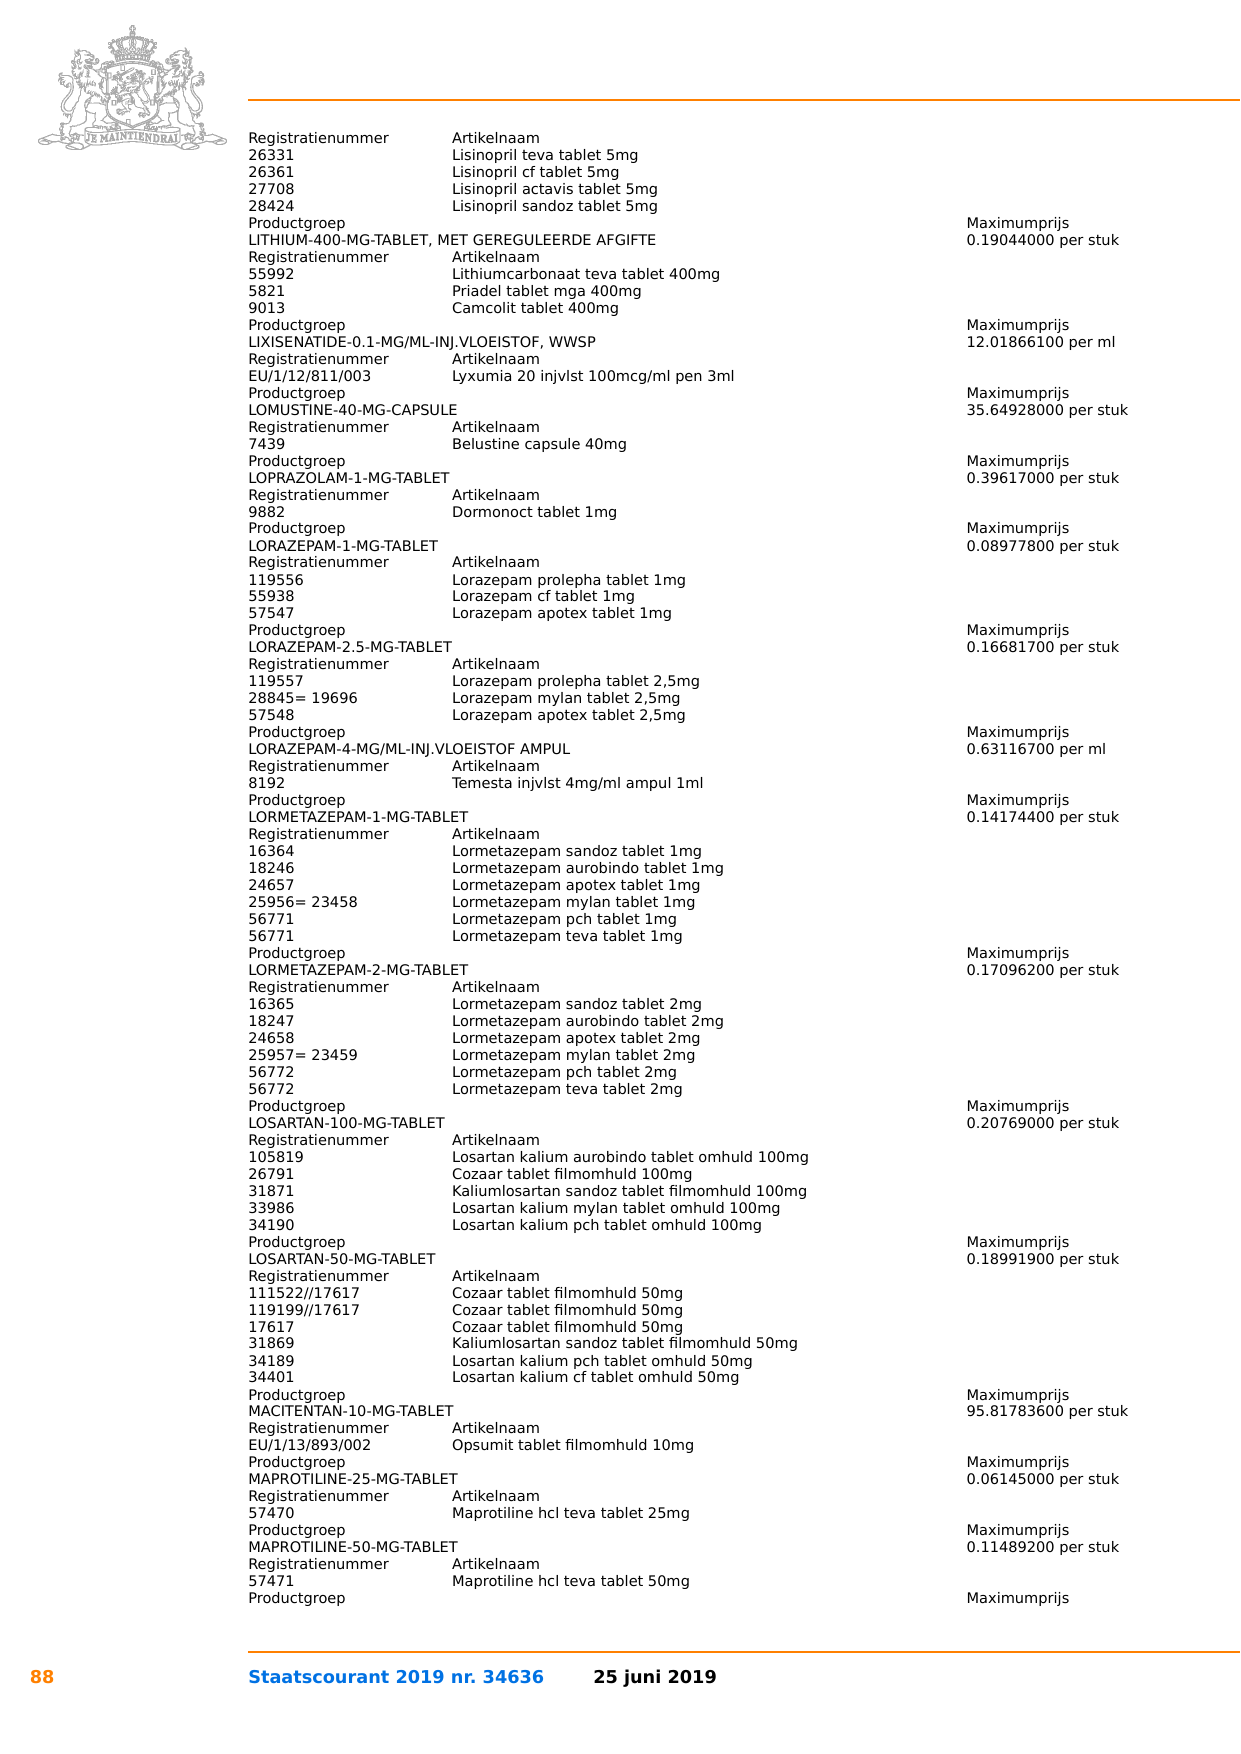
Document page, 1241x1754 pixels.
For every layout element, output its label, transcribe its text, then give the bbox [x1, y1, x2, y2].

table_cell Productgroep [248, 1234, 446, 1251]
table_cell 55938 [248, 588, 446, 605]
table_cell 27708 [248, 181, 446, 198]
table_cell LORAZEPAM-1-MG-TABLET [248, 538, 961, 554]
table_cell 9882 [248, 504, 446, 520]
table_cell Registratienummer [248, 758, 446, 775]
table_cell Kaliumlosartan sandoz tablet filmomhuld 100mg [446, 1183, 961, 1199]
table_cell Maprotiline hcl teva tablet 50mg [446, 1573, 961, 1590]
table_cell [961, 843, 1163, 860]
table_cell [961, 996, 1163, 1013]
table_cell Artikelnaam [446, 486, 961, 503]
table_cell Productgroep [248, 1098, 446, 1115]
table_cell 12.01866100 per ml [961, 334, 1163, 351]
table_cell 8192 [248, 775, 446, 792]
table_cell Artikelnaam [446, 1132, 961, 1149]
table_cell [961, 571, 1163, 588]
table_cell Maximumprijs [961, 1454, 1163, 1471]
table_cell [961, 1301, 1163, 1318]
table_cell Lormetazepam pch tablet 2mg [446, 1064, 961, 1081]
table_cell 56771 [248, 911, 446, 928]
table_cell [961, 605, 1163, 622]
table_cell Maximumprijs [961, 385, 1163, 402]
table_cell Kaliumlosartan sandoz tablet filmomhuld 50mg [446, 1335, 961, 1352]
table_cell Productgroep [248, 317, 446, 334]
table_cell [961, 300, 1163, 317]
table_cell LOSARTAN-100-MG-TABLET [248, 1115, 961, 1132]
table_cell 0.14174400 per stuk [961, 809, 1163, 826]
table_cell [961, 656, 1163, 673]
table_cell Lithiumcarbonaat teva tablet 400mg [446, 266, 961, 283]
table_cell Registratienummer [248, 249, 446, 266]
table_cell Maximumprijs [961, 792, 1163, 809]
table_cell [961, 249, 1163, 266]
table_cell LIXISENATIDE-0.1-MG/ML-INJ.VLOEISTOF, WWSP [248, 334, 961, 351]
table_cell Productgroep [248, 1522, 446, 1539]
table_cell Belustine capsule 40mg [446, 436, 961, 452]
table_cell 34190 [248, 1217, 446, 1233]
table_cell LOMUSTINE-40-MG-CAPSULE [248, 402, 961, 418]
table_cell Productgroep [248, 385, 446, 402]
table_cell Maximumprijs [961, 724, 1163, 741]
table_cell Registratienummer [248, 351, 446, 368]
table_cell [961, 928, 1163, 945]
table_cell 18247 [248, 1013, 446, 1030]
table_cell [961, 504, 1163, 520]
table_cell Lisinopril cf tablet 5mg [446, 164, 961, 181]
table_cell Registratienummer [248, 826, 446, 843]
table_cell [446, 317, 961, 334]
table_cell [961, 979, 1163, 996]
table_cell [961, 283, 1163, 300]
table_cell [961, 147, 1163, 164]
table_cell Lormetazepam mylan tablet 1mg [446, 894, 961, 911]
table_cell 56772 [248, 1064, 446, 1081]
table_cell LORMETAZEPAM-1-MG-TABLET [248, 809, 961, 826]
table_cell 24658 [248, 1030, 446, 1047]
table_cell [961, 130, 1163, 147]
table_cell Lorazepam apotex tablet 1mg [446, 605, 961, 622]
table_cell Maximumprijs [961, 453, 1163, 469]
table_cell Lormetazepam apotex tablet 1mg [446, 877, 961, 894]
table_cell [961, 860, 1163, 877]
table_cell Losartan kalium cf tablet omhuld 50mg [446, 1369, 961, 1386]
table_cell [961, 1488, 1163, 1505]
table_cell Lormetazepam aurobindo tablet 1mg [446, 860, 961, 877]
table_cell Registratienummer [248, 1420, 446, 1437]
table_cell 119556 [248, 571, 446, 588]
table_cell Lormetazepam teva tablet 1mg [446, 928, 961, 945]
table_cell LOSARTAN-50-MG-TABLET [248, 1251, 961, 1267]
table_cell Artikelnaam [446, 758, 961, 775]
table_cell Productgroep [248, 1386, 446, 1403]
picture [38, 25, 227, 150]
table_cell LORAZEPAM-2.5-MG-TABLET [248, 639, 961, 656]
table_cell [961, 554, 1163, 571]
table_cell Lisinopril sandoz tablet 5mg [446, 198, 961, 215]
table_cell Artikelnaam [446, 351, 961, 368]
table_cell Lisinopril teva tablet 5mg [446, 147, 961, 164]
table_cell 119557 [248, 673, 446, 690]
table_cell Productgroep [248, 792, 446, 809]
table_cell [446, 792, 961, 809]
table_cell Artikelnaam [446, 979, 961, 996]
table_cell Cozaar tablet filmomhuld 50mg [446, 1285, 961, 1301]
table_cell [446, 1098, 961, 1115]
table_cell Priadel tablet mga 400mg [446, 283, 961, 300]
table_cell Lorazepam mylan tablet 2,5mg [446, 690, 961, 707]
table_cell 9013 [248, 300, 446, 317]
table_cell [961, 351, 1163, 368]
table_cell Cozaar tablet filmomhuld 50mg [446, 1319, 961, 1335]
table_cell LORMETAZEPAM-2-MG-TABLET [248, 962, 961, 979]
table_cell 0.06145000 per stuk [961, 1471, 1163, 1488]
table_cell Registratienummer [248, 1556, 446, 1573]
table_cell [961, 588, 1163, 605]
table_cell [961, 266, 1163, 283]
table_cell 35.64928000 per stuk [961, 402, 1163, 418]
table_cell Productgroep [248, 1590, 446, 1607]
table_cell MAPROTILINE-50-MG-TABLET [248, 1539, 961, 1556]
table_cell Productgroep [248, 724, 446, 741]
table_cell [961, 894, 1163, 911]
table_cell Losartan kalium pch tablet omhuld 50mg [446, 1353, 961, 1369]
table_cell EU/1/12/811/003 [248, 368, 446, 384]
table_cell [961, 877, 1163, 894]
table_cell [446, 622, 961, 639]
table_cell 0.19044000 per stuk [961, 232, 1163, 249]
table_cell LOPRAZOLAM-1-MG-TABLET [248, 470, 961, 486]
table_cell 0.20769000 per stuk [961, 1115, 1163, 1132]
table_cell Registratienummer [248, 1132, 446, 1149]
table_cell LITHIUM-400-MG-TABLET, MET GEREGULEERDE AFGIFTE [248, 232, 961, 249]
table_cell [446, 453, 961, 469]
table_cell [961, 1166, 1163, 1183]
table_cell Artikelnaam [446, 1556, 961, 1573]
table_cell Artikelnaam [446, 1488, 961, 1505]
table_cell Lisinopril actavis tablet 5mg [446, 181, 961, 198]
table_cell [961, 707, 1163, 724]
table_cell Registratienummer [248, 419, 446, 436]
table_cell Maximumprijs [961, 317, 1163, 334]
table_cell 17617 [248, 1319, 446, 1335]
table_cell [446, 1234, 961, 1251]
table_cell 56771 [248, 928, 446, 945]
table_cell 119199//17617 [248, 1301, 446, 1318]
table_cell 34401 [248, 1369, 446, 1386]
table_cell Lormetazepam mylan tablet 2mg [446, 1047, 961, 1064]
table_cell Registratienummer [248, 1488, 446, 1505]
table_cell [961, 198, 1163, 215]
table_cell [961, 1268, 1163, 1284]
table_cell 31871 [248, 1183, 446, 1199]
table_cell LORAZEPAM-4-MG/ML-INJ.VLOEISTOF AMPUL [248, 741, 961, 758]
table_cell Registratienummer [248, 486, 446, 503]
table_cell 0.08977800 per stuk [961, 538, 1163, 554]
table_cell Productgroep [248, 622, 446, 639]
table_cell Registratienummer [248, 554, 446, 571]
table_cell MACITENTAN-10-MG-TABLET [248, 1403, 961, 1420]
table_cell [961, 1200, 1163, 1217]
table_cell Lormetazepam pch tablet 1mg [446, 911, 961, 928]
table_cell Lorazepam prolepha tablet 2,5mg [446, 673, 961, 690]
table_cell [961, 1217, 1163, 1233]
table_cell 26791 [248, 1166, 446, 1183]
table_cell 31869 [248, 1335, 446, 1352]
table_cell Maximumprijs [961, 1590, 1163, 1607]
table_cell Maximumprijs [961, 1522, 1163, 1539]
table_cell Maximumprijs [961, 1234, 1163, 1251]
table_cell Lorazepam prolepha tablet 1mg [446, 571, 961, 588]
table_cell [446, 1590, 961, 1607]
table_cell Losartan kalium pch tablet omhuld 100mg [446, 1217, 961, 1233]
table_cell [961, 1285, 1163, 1301]
table_cell 16365 [248, 996, 446, 1013]
table_cell 33986 [248, 1200, 446, 1217]
table_cell Opsumit tablet filmomhuld 10mg [446, 1437, 961, 1454]
table_cell 0.11489200 per stuk [961, 1539, 1163, 1556]
table_cell [961, 1556, 1163, 1573]
table_cell [961, 1369, 1163, 1386]
table_cell [961, 1047, 1163, 1064]
table_cell 7439 [248, 436, 446, 452]
table_cell [961, 775, 1163, 792]
table_cell Lormetazepam sandoz tablet 2mg [446, 996, 961, 1013]
table_cell [961, 1013, 1163, 1030]
table_cell [961, 164, 1163, 181]
table_cell [446, 724, 961, 741]
table_cell [961, 1319, 1163, 1335]
table_cell 57471 [248, 1573, 446, 1590]
table_cell Productgroep [248, 1454, 446, 1471]
table_cell Registratienummer [248, 130, 446, 147]
table_cell [961, 1437, 1163, 1454]
table_cell Cozaar tablet filmomhuld 50mg [446, 1301, 961, 1318]
table_cell Lorazepam apotex tablet 2,5mg [446, 707, 961, 724]
table_cell [446, 520, 961, 537]
table_cell Maximumprijs [961, 1098, 1163, 1115]
table_cell Artikelnaam [446, 826, 961, 843]
table_cell [961, 1149, 1163, 1166]
table_cell 28845= 19696 [248, 690, 446, 707]
table_cell Lormetazepam apotex tablet 2mg [446, 1030, 961, 1047]
table_cell [961, 1420, 1163, 1437]
table_cell Maximumprijs [961, 945, 1163, 962]
table_cell 57548 [248, 707, 446, 724]
table_cell [961, 1335, 1163, 1352]
table_cell 24657 [248, 877, 446, 894]
table_cell 105819 [248, 1149, 446, 1166]
table_cell 34189 [248, 1353, 446, 1369]
table_cell Artikelnaam [446, 1268, 961, 1284]
table_cell Losartan kalium aurobindo tablet omhuld 100mg [446, 1149, 961, 1166]
table_cell [961, 911, 1163, 928]
table_cell Artikelnaam [446, 419, 961, 436]
table_cell 0.63116700 per ml [961, 741, 1163, 758]
table_cell Lorazepam cf tablet 1mg [446, 588, 961, 605]
table_cell [961, 1132, 1163, 1149]
table_cell Maximumprijs [961, 622, 1163, 639]
table_cell Lormetazepam aurobindo tablet 2mg [446, 1013, 961, 1030]
table_cell Cozaar tablet filmomhuld 100mg [446, 1166, 961, 1183]
table_cell 16364 [248, 843, 446, 860]
table_cell 0.17096200 per stuk [961, 962, 1163, 979]
table_cell Lormetazepam teva tablet 2mg [446, 1081, 961, 1098]
table_cell [961, 1030, 1163, 1047]
table_cell [446, 1386, 961, 1403]
table_cell [961, 690, 1163, 707]
table_cell Lyxumia 20 injvlst 100mcg/ml pen 3ml [446, 368, 961, 384]
table_cell [961, 1081, 1163, 1098]
table_cell [961, 826, 1163, 843]
table_cell EU/1/13/893/002 [248, 1437, 446, 1454]
table_cell Maximumprijs [961, 1386, 1163, 1403]
table_cell 0.18991900 per stuk [961, 1251, 1163, 1267]
table_cell [961, 419, 1163, 436]
table_cell Maprotiline hcl teva tablet 25mg [446, 1505, 961, 1522]
table_cell [446, 945, 961, 962]
table_cell 5821 [248, 283, 446, 300]
table_cell 18246 [248, 860, 446, 877]
table_cell 57547 [248, 605, 446, 622]
table_cell Artikelnaam [446, 130, 961, 147]
table_cell Productgroep [248, 453, 446, 469]
table_cell Productgroep [248, 945, 446, 962]
table_cell [961, 181, 1163, 198]
table_cell MAPROTILINE-25-MG-TABLET [248, 1471, 961, 1488]
table_cell 56772 [248, 1081, 446, 1098]
table_cell 111522//17617 [248, 1285, 446, 1301]
table_cell 0.16681700 per stuk [961, 639, 1163, 656]
table_cell [961, 368, 1163, 384]
table_cell Productgroep [248, 215, 446, 232]
table_cell Lormetazepam sandoz tablet 1mg [446, 843, 961, 860]
table_cell [961, 1183, 1163, 1199]
table_cell Maximumprijs [961, 520, 1163, 537]
table_cell Artikelnaam [446, 1420, 961, 1437]
table_cell Registratienummer [248, 1268, 446, 1284]
table_cell [446, 385, 961, 402]
table_cell [446, 1522, 961, 1539]
table_cell 55992 [248, 266, 446, 283]
table_cell Artikelnaam [446, 554, 961, 571]
table_cell [961, 1505, 1163, 1522]
table_cell 0.39617000 per stuk [961, 470, 1163, 486]
table_cell Productgroep [248, 520, 446, 537]
table_cell [961, 1353, 1163, 1369]
table_cell Registratienummer [248, 979, 446, 996]
table_cell [961, 1064, 1163, 1081]
table_cell [961, 758, 1163, 775]
table_cell 25957= 23459 [248, 1047, 446, 1064]
table_cell [961, 1573, 1163, 1590]
table_cell [446, 1454, 961, 1471]
table_cell Artikelnaam [446, 656, 961, 673]
table_cell [961, 486, 1163, 503]
table_cell 26361 [248, 164, 446, 181]
table_cell Maximumprijs [961, 215, 1163, 232]
table_cell Temesta injvlst 4mg/ml ampul 1ml [446, 775, 961, 792]
table_cell Losartan kalium mylan tablet omhuld 100mg [446, 1200, 961, 1217]
table_cell [446, 215, 961, 232]
table_cell 28424 [248, 198, 446, 215]
table_cell Registratienummer [248, 656, 446, 673]
table_cell 57470 [248, 1505, 446, 1522]
table_cell [961, 673, 1163, 690]
table_cell Camcolit tablet 400mg [446, 300, 961, 317]
table_cell 26331 [248, 147, 446, 164]
table_cell [961, 436, 1163, 452]
table_cell Dormonoct tablet 1mg [446, 504, 961, 520]
table_cell 25956= 23458 [248, 894, 446, 911]
table_cell 95.81783600 per stuk [961, 1403, 1163, 1420]
table_cell Artikelnaam [446, 249, 961, 266]
